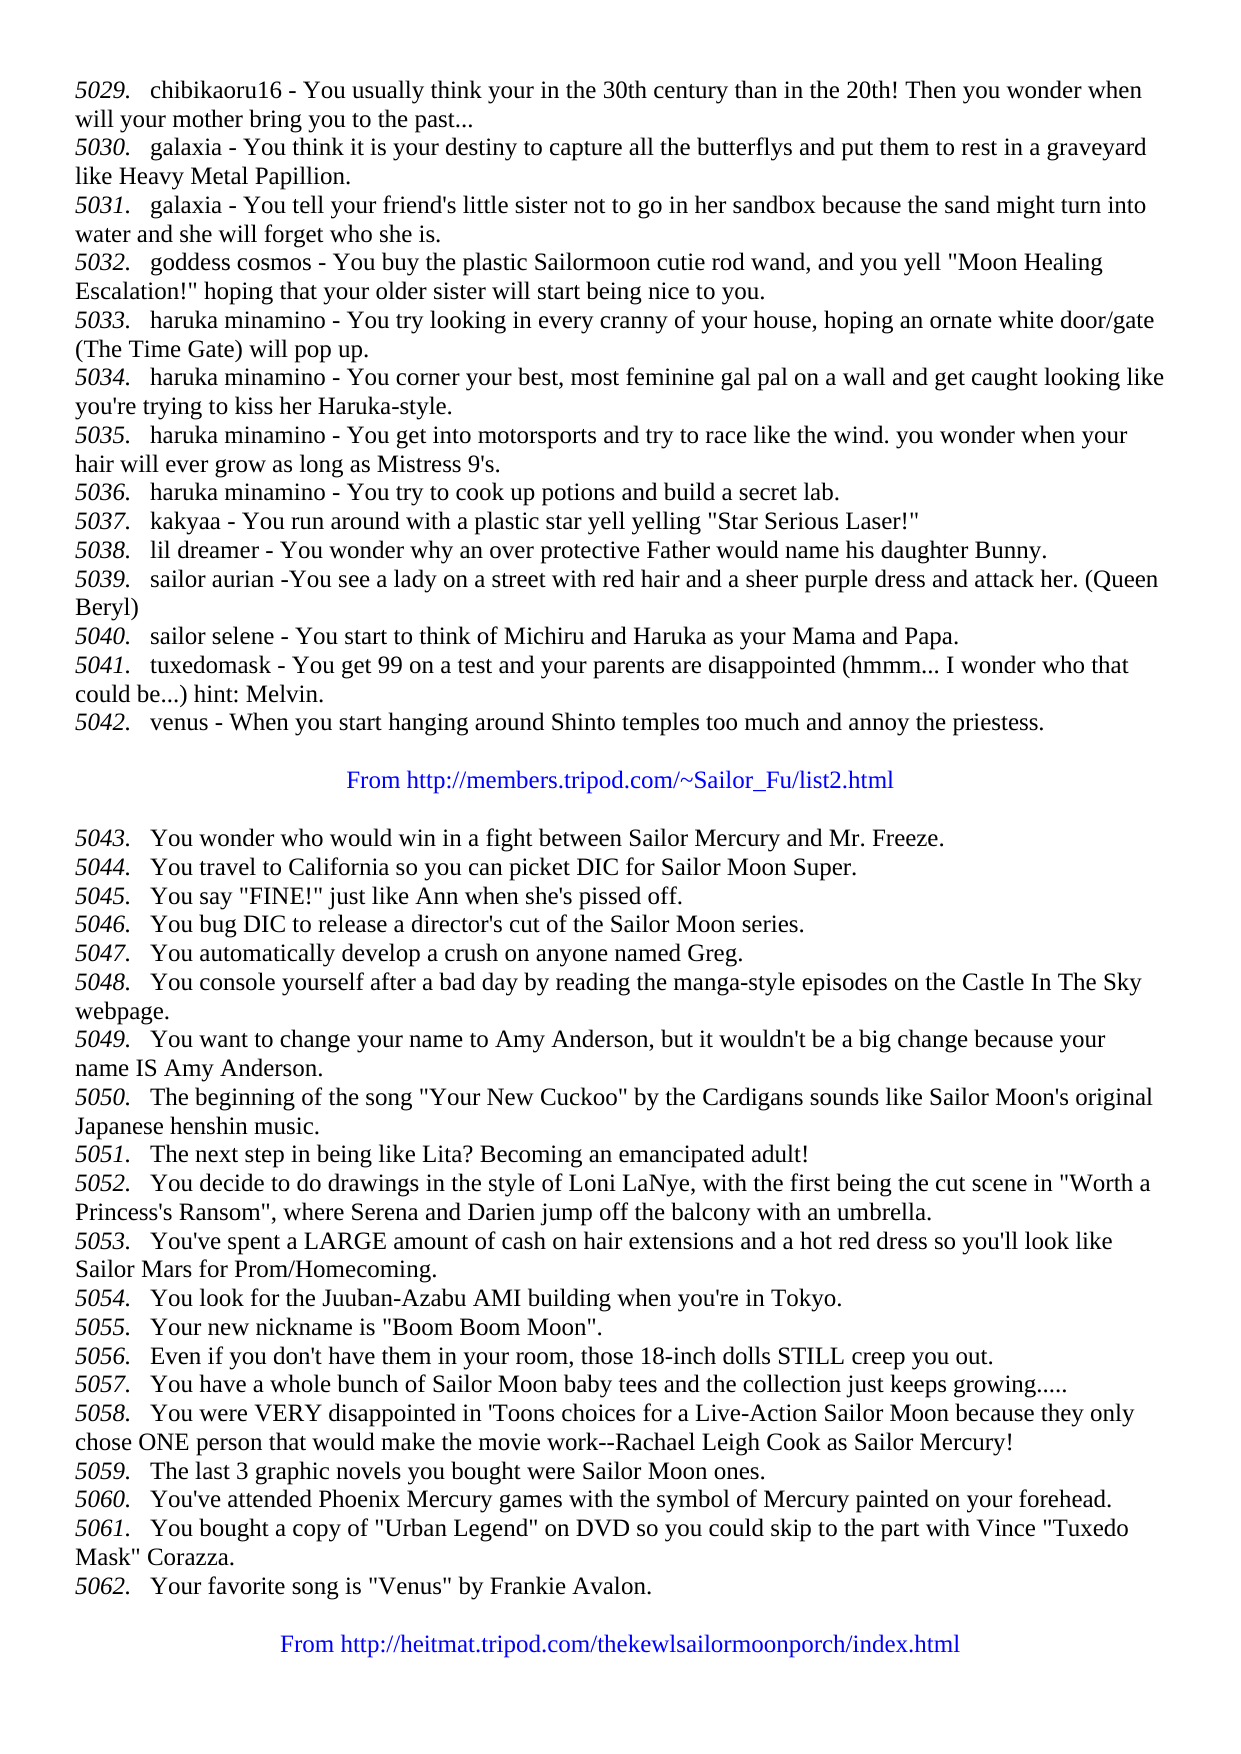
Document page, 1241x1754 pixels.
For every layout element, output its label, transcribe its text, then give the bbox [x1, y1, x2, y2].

list Your favorite song is "Venus" by Frankie Avalon. [75, 1571, 1165, 1599]
list Your new nickname is "Boom Boom Moon". [75, 1312, 1165, 1341]
list Even if you don't have them in your room, those 18-inch dolls STILL creep you out. [75, 1341, 1165, 1369]
list You travel to California so you can picket DIC for Sailor Moon Super. [75, 852, 1165, 881]
list venus - When you start hanging around Shinto temples too much and annoy the priestess. [75, 707, 1165, 736]
list You were VERY disappointed in 'Toons choices for a Live-Action Sailor Moon because they only chose ONE person that would make the movie work--Rachael Leigh Cook as Sailor Mercury! [75, 1398, 1165, 1456]
list The last 3 graphic novels you bought were Sailor Moon ones. [75, 1456, 1165, 1484]
list galaxia - You tell your friend's little sister not to go in her sandbox because the sand might turn into water and she will forget who she is. [75, 190, 1165, 247]
list galaxia - You think it is your destiny to capture all the butterflys and put them to rest in a graveyard like Heavy Metal Papillion. [75, 132, 1165, 190]
list The beginning of the song "Your New Cuckoo" by the Cardigans sounds like Sailor Moon's original Japanese henshin music. [75, 1082, 1165, 1139]
list You bug DIC to release a director's cut of the Sailor Moon series. [75, 909, 1165, 938]
list You want to change your name to Amy Anderson, but it wouldn't be a big change because your name IS Amy Anderson. [75, 1024, 1165, 1082]
list haruka minamino - You try looking in every cranny of your house, hoping an ornate white door/gate (The Time Gate) will pop up. [75, 305, 1165, 362]
list haruka minamino - You try to cook up potions and build a secret lab. [75, 477, 1165, 506]
list goddess cosmos - You buy the plastic Sailormoon cutie rod wand, and you yell "Moon Healing Escalation!" hoping that your older sister will start being nice to you. [75, 247, 1165, 305]
list You say "FINE!" just like Ann when she's pissed off. [75, 881, 1165, 909]
list You bought a copy of "Urban Legend" on DVD so you could skip to the part with Vince "Tuxedo Mask" Corazza. [75, 1513, 1165, 1571]
list You've attended Phoenix Mercury games with the symbol of Mercury painted on your forehead. [75, 1484, 1165, 1513]
list You wonder who would win in a fight between Sailor Mercury and Mr. Freeze. [75, 823, 1165, 852]
list kakyaa - You run around with a plastic star yell yelling "Star Serious Laser!" [75, 506, 1165, 535]
list sailor aurian -You see a lady on a street with red hair and a sheer purple dress and attack her. (Queen Beryl) [75, 564, 1165, 621]
list The next step in being like Lita? Becoming an emancipated adult! [75, 1139, 1165, 1168]
list lil dreamer - You wonder why an over protective Father would name his daughter Bunny. [75, 535, 1165, 564]
text From http://members.tripod.com/~Sailor_Fu/list2.html [75, 765, 1165, 794]
list tuxedomask - You get 99 on a test and your parents are disappointed (hmmm... I wonder who that could be...) hint: Melvin. [75, 650, 1165, 707]
list You look for the Juuban-Azabu AMI building when you're in Tokyo. [75, 1283, 1165, 1312]
list You decide to do drawings in the style of Loni LaNye, with the first being the cut scene in "Worth a Princess's Ransom", where Serena and Darien jump off the balcony with an umbrella. [75, 1168, 1165, 1226]
list haruka minamino - You get into motorsports and try to race like the wind. you wonder when your hair will ever grow as long as Mistress 9's. [75, 420, 1165, 477]
list sailor selene - You start to think of Michiru and Haruka as your Mama and Papa. [75, 621, 1165, 650]
list You've spent a LARGE amount of cash on hair extensions and a hot red dress so you'll look like Sailor Mars for Prom/Homecoming. [75, 1226, 1165, 1283]
list You console yourself after a bad day by reading the manga-style episodes on the Castle In The Sky webpage. [75, 967, 1165, 1024]
list You have a whole bunch of Sailor Moon baby tees and the collection just keeps growing..... [75, 1369, 1165, 1398]
list You automatically develop a crush on anyone named Greg. [75, 938, 1165, 967]
list chibikaoru16 - You usually think your in the 30th century than in the 20th! Then you wonder when will your mother bring you to the past... [75, 75, 1165, 132]
list haruka minamino - You corner your best, most feminine gal pal on a wall and get caught looking like you're trying to kiss her Haruka-style. [75, 362, 1165, 420]
text From http://heitmat.tripod.com/thekewlsailormoonporch/index.html [75, 1629, 1165, 1657]
